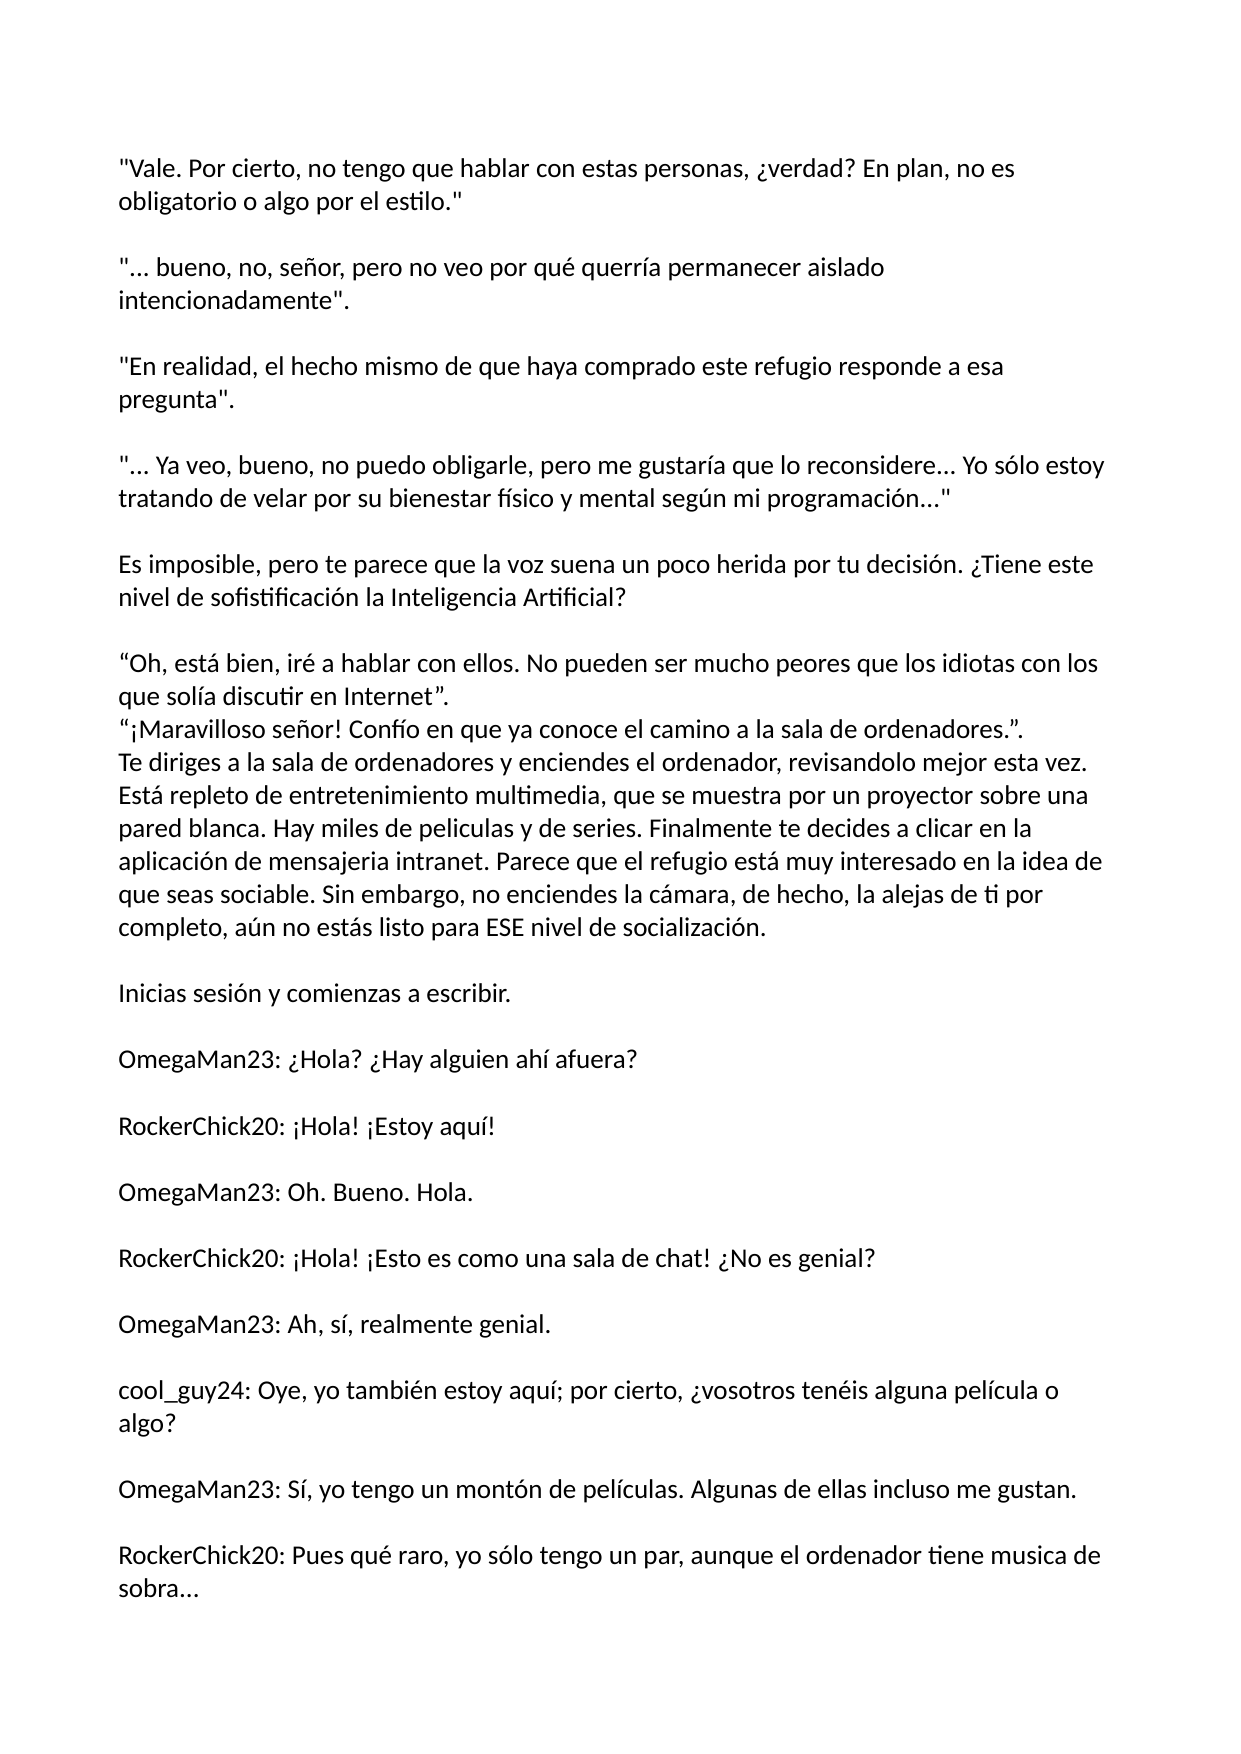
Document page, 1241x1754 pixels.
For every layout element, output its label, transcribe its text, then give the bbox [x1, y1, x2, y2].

text “¡Maravilloso señor! Confío en que ya conoce el camino a la sala de ordenadores.”. [118, 712, 1122, 746]
text RockerChick20: ¡Hola! ¡Estoy aquí! [118, 1109, 1122, 1142]
text Es imposible, pero te parece que la voz suena un poco herida por tu decisión. ¿Tiene este nivel de sofistificación la Inteligencia Artificial? [118, 547, 1122, 613]
text OmegaMan23: ¿Hola? ¿Hay alguien ahí afuera? [118, 1043, 1122, 1076]
text OmegaMan23: Ah, sí, realmente genial. [118, 1307, 1122, 1340]
text RockerChick20: ¡Hola! ¡Esto es como una sala de chat! ¿No es genial? [118, 1241, 1122, 1274]
text cool_guy24: Oye, yo también estoy aquí; por cierto, ¿vosotros tenéis alguna película o algo? [118, 1373, 1122, 1439]
text "... Ya veo, bueno, no puedo obligarle, pero me gustaría que lo reconsidere... Yo sólo estoy tratando de velar por su bienestar físico y mental según mi programación..." [118, 448, 1122, 514]
text OmegaMan23: Oh. Bueno. Hola. [118, 1175, 1122, 1208]
text OmegaMan23: Sí, yo tengo un montón de películas. Algunas de ellas incluso me gustan. [118, 1472, 1122, 1505]
text "... bueno, no, señor, pero no veo por qué querría permanecer aislado intencionadamente". [118, 250, 1122, 316]
text “Oh, está bien, iré a hablar con ellos. No pueden ser mucho peores que los idiotas con los que solía discutir en Internet”. [118, 646, 1122, 712]
text "En realidad, el hecho mismo de que haya comprado este refugio responde a esa pregunta". [118, 349, 1122, 415]
text RockerChick20: Pues qué raro, yo sólo tengo un par, aunque el ordenador tiene musica de sobra... [118, 1538, 1122, 1604]
text Inicias sesión y comienzas a escribir. [118, 977, 1122, 1010]
text Te diriges a la sala de ordenadores y enciendes el ordenador, revisandolo mejor esta vez. Está repleto de entretenimiento multimedia, que se muestra por un proyector sobre una pared blanca. Hay miles de peliculas y de series. Finalmente te decides a clicar en la aplicación de mensajeria intranet. Parece que el refugio está muy interesado en la idea de que seas sociable. Sin embargo, no enciendes la cámara, de hecho, la alejas de ti por completo, aún no estás listo para ESE nivel de socialización. [118, 746, 1122, 944]
text "Vale. Por cierto, no tengo que hablar con estas personas, ¿verdad? En plan, no es obligatorio o algo por el estilo." [118, 151, 1122, 217]
